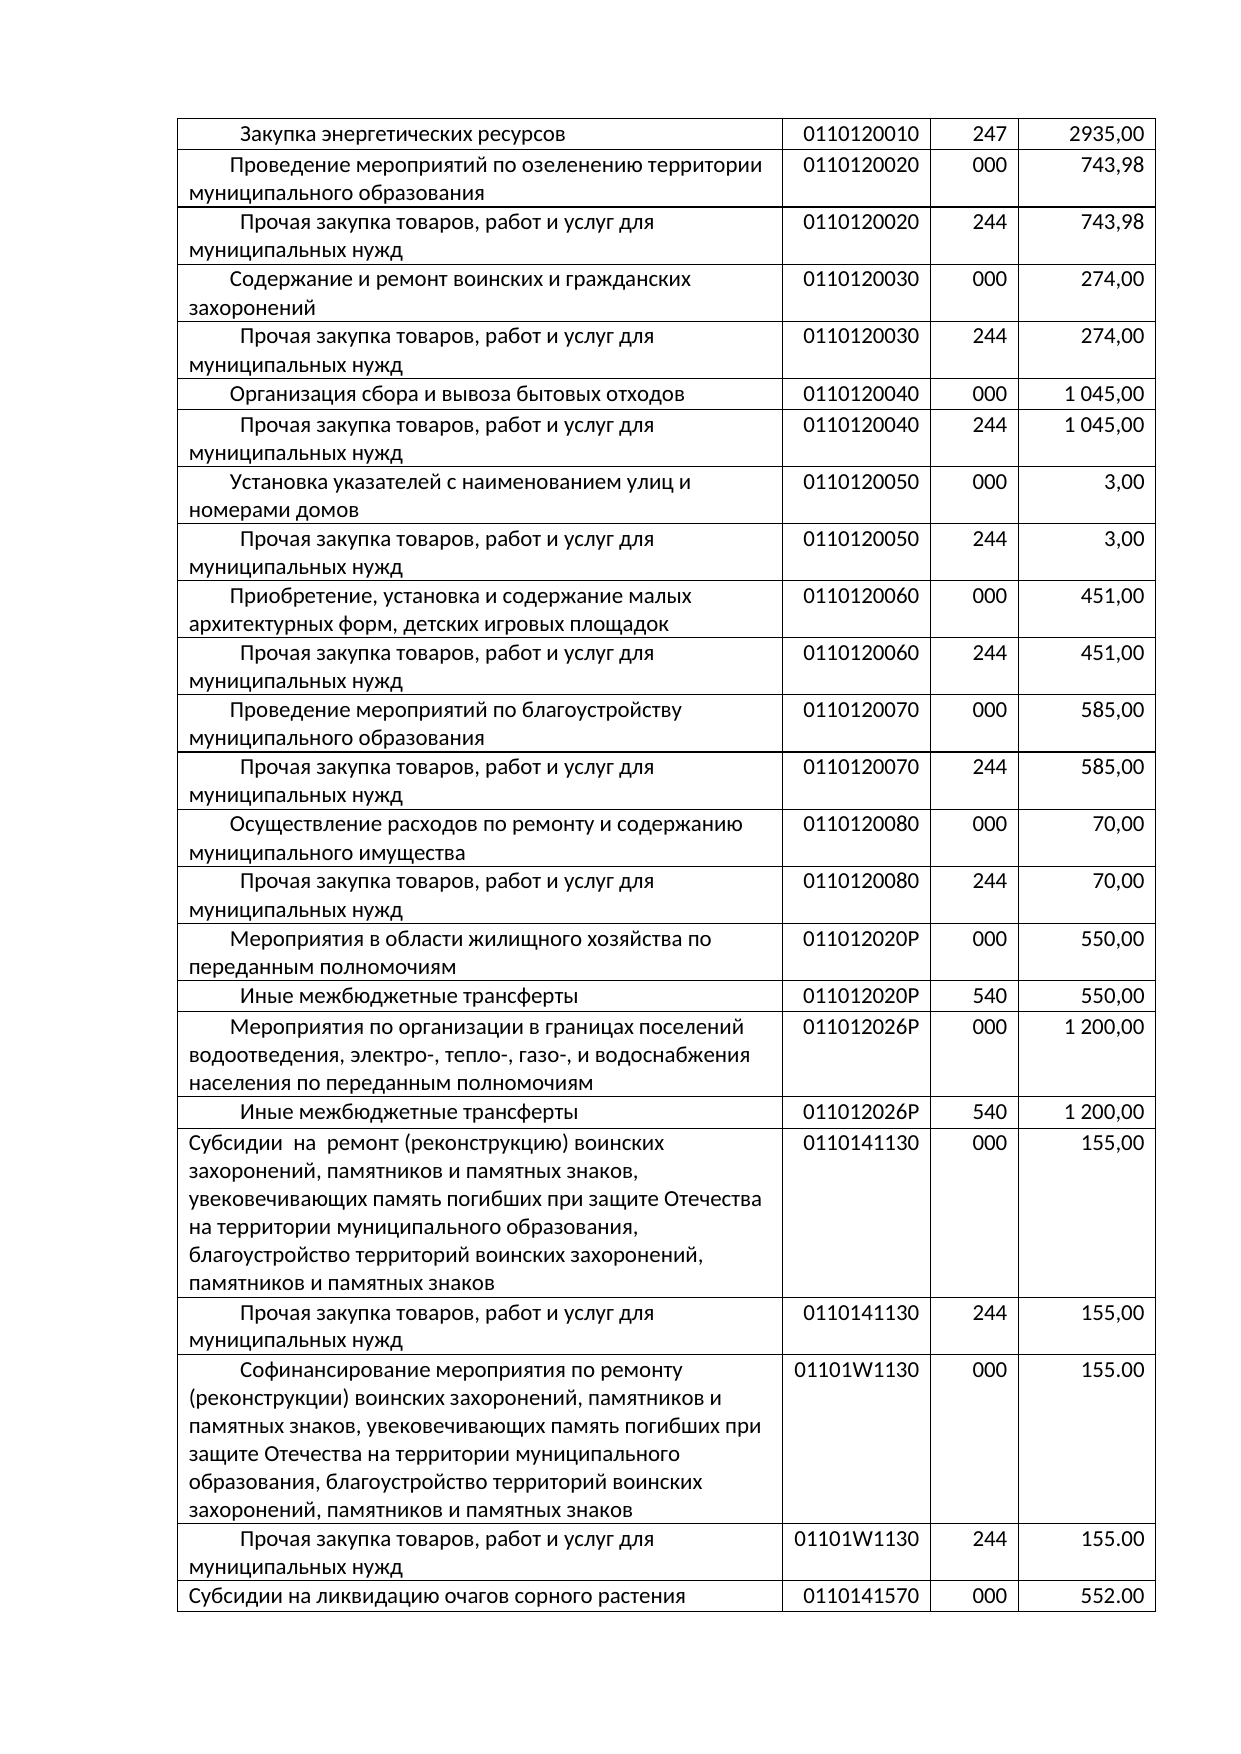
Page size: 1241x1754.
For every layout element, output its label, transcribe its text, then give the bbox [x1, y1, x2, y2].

table_cell 000 [931, 379, 1018, 409]
table_cell Приобретение, установка и содержание малых архитектурных форм, детских игровых площадок [178, 581, 782, 637]
table_cell 3,00 [1019, 467, 1155, 523]
table_cell 244 [931, 1524, 1018, 1580]
table_cell 244 [931, 322, 1018, 378]
table_cell 000 [931, 810, 1018, 866]
table_cell 244 [931, 410, 1018, 466]
table_cell Установка указателей с наименованием улиц и номерами домов [178, 467, 782, 523]
table_cell 0110120010 [783, 119, 930, 149]
table_cell 70,00 [1019, 810, 1155, 866]
table_cell 244 [931, 524, 1018, 580]
table_cell 000 [931, 1012, 1018, 1096]
table_cell Прочая закупка товаров, работ и услуг для муниципальных нужд [178, 322, 782, 378]
table_cell 451,00 [1019, 638, 1155, 694]
table_cell 0110120070 [783, 695, 930, 751]
table_cell Осуществление расходов по ремонту и содержанию муниципального имущества [178, 810, 782, 866]
table_cell 0110120030 [783, 322, 930, 378]
table_cell Организация сбора и вывоза бытовых отходов [178, 379, 782, 409]
table_cell 000 [931, 265, 1018, 321]
table_cell Прочая закупка товаров, работ и услуг для муниципальных нужд [178, 524, 782, 580]
table_cell Прочая закупка товаров, работ и услуг для муниципальных нужд [178, 753, 782, 808]
table_cell Субсидии на ликвидацию очагов сорного растения [178, 1581, 782, 1611]
table_cell 01101W1130 [783, 1524, 930, 1580]
table_cell 550,00 [1019, 981, 1155, 1011]
table_cell 0110120020 [783, 150, 930, 206]
table_cell 244 [931, 753, 1018, 808]
table_cell 244 [931, 208, 1018, 263]
table_cell 1 045,00 [1019, 410, 1155, 466]
table_cell 155,00 [1019, 1129, 1155, 1297]
table_cell 743,98 [1019, 150, 1155, 206]
table_cell 011012020P [783, 981, 930, 1011]
table_cell Мероприятия по организации в границах поселений водоотведения, электро-, тепло-, газо-, и водоснабжения населения по переданным полномочиям [178, 1012, 782, 1096]
table_cell 155.00 [1019, 1355, 1155, 1523]
table_cell Иные межбюджетные трансферты [178, 1097, 782, 1127]
table_cell 743,98 [1019, 208, 1155, 263]
table_cell Мероприятия в области жилищного хозяйства по переданным полномочиям [178, 924, 782, 980]
table_cell 000 [931, 150, 1018, 206]
table_cell 0110120070 [783, 753, 930, 808]
table_cell 585,00 [1019, 695, 1155, 751]
table_cell 0110141130 [783, 1129, 930, 1297]
table_cell 000 [931, 1129, 1018, 1297]
table_cell 247 [931, 119, 1018, 149]
table_cell Прочая закупка товаров, работ и услуг для муниципальных нужд [178, 1298, 782, 1354]
table_cell Софинансирование мероприятия по ремонту (реконструкции) воинских захоронений, памятников и памятных знаков, увековечивающих память погибших при защите Отечества на территории муниципального образования, благоустройство территорий воинских захоронений, памятников и памятных знаков [178, 1355, 782, 1523]
table_cell 155.00 [1019, 1524, 1155, 1580]
table_cell 274,00 [1019, 322, 1155, 378]
table_cell 244 [931, 867, 1018, 923]
table_cell 3,00 [1019, 524, 1155, 580]
table_cell 000 [931, 924, 1018, 980]
table_cell Прочая закупка товаров, работ и услуг для муниципальных нужд [178, 638, 782, 694]
table_cell 0110120060 [783, 581, 930, 637]
table_cell 1 200,00 [1019, 1012, 1155, 1096]
table_cell 550,00 [1019, 924, 1155, 980]
table_cell 1 200,00 [1019, 1097, 1155, 1127]
table_cell 585,00 [1019, 753, 1155, 808]
table_cell 0110120060 [783, 638, 930, 694]
table_cell 0110120050 [783, 467, 930, 523]
table_cell Субсидии на ремонт (реконструкцию) воинских захоронений, памятников и памятных знаков, увековечивающих память погибших при защите Отечества на территории муниципального образования, благоустройство территорий воинских захоронений, памятников и памятных знаков [178, 1129, 782, 1297]
table_cell 274,00 [1019, 265, 1155, 321]
table_cell Содержание и ремонт воинских и гражданских захоронений [178, 265, 782, 321]
table_cell 0110120050 [783, 524, 930, 580]
table_cell Прочая закупка товаров, работ и услуг для муниципальных нужд [178, 410, 782, 466]
table_cell 1 045,00 [1019, 379, 1155, 409]
table_cell 0110120040 [783, 410, 930, 466]
table_cell 540 [931, 1097, 1018, 1127]
table_cell Иные межбюджетные трансферты [178, 981, 782, 1011]
table_cell 0110141570 [783, 1581, 930, 1611]
table_cell 552.00 [1019, 1581, 1155, 1611]
table_cell Проведение мероприятий по благоустройству муниципального образования [178, 695, 782, 751]
table_cell 0110120080 [783, 867, 930, 923]
table_cell 000 [931, 1355, 1018, 1523]
table_cell 0110120080 [783, 810, 930, 866]
table_cell 000 [931, 695, 1018, 751]
table_cell 70,00 [1019, 867, 1155, 923]
table_cell Закупка энергетических ресурсов [178, 119, 782, 149]
table_cell 2935,00 [1019, 119, 1155, 149]
table_cell 011012026P [783, 1097, 930, 1127]
table_cell 155,00 [1019, 1298, 1155, 1354]
table_cell 000 [931, 581, 1018, 637]
table_cell 540 [931, 981, 1018, 1011]
table_cell 0110141130 [783, 1298, 930, 1354]
table_cell Проведение мероприятий по озеленению территории муниципального образования [178, 150, 782, 206]
table_cell Прочая закупка товаров, работ и услуг для муниципальных нужд [178, 1524, 782, 1580]
table_cell 000 [931, 1581, 1018, 1611]
table_cell 244 [931, 1298, 1018, 1354]
table_cell 244 [931, 638, 1018, 694]
table_cell 0110120020 [783, 208, 930, 263]
table_cell 000 [931, 467, 1018, 523]
table_cell Прочая закупка товаров, работ и услуг для муниципальных нужд [178, 208, 782, 263]
table_cell 0110120040 [783, 379, 930, 409]
table_cell 451,00 [1019, 581, 1155, 637]
table_cell 0110120030 [783, 265, 930, 321]
table_cell 01101W1130 [783, 1355, 930, 1523]
table_cell 011012020P [783, 924, 930, 980]
table_cell Прочая закупка товаров, работ и услуг для муниципальных нужд [178, 867, 782, 923]
table_cell 011012026P [783, 1012, 930, 1096]
